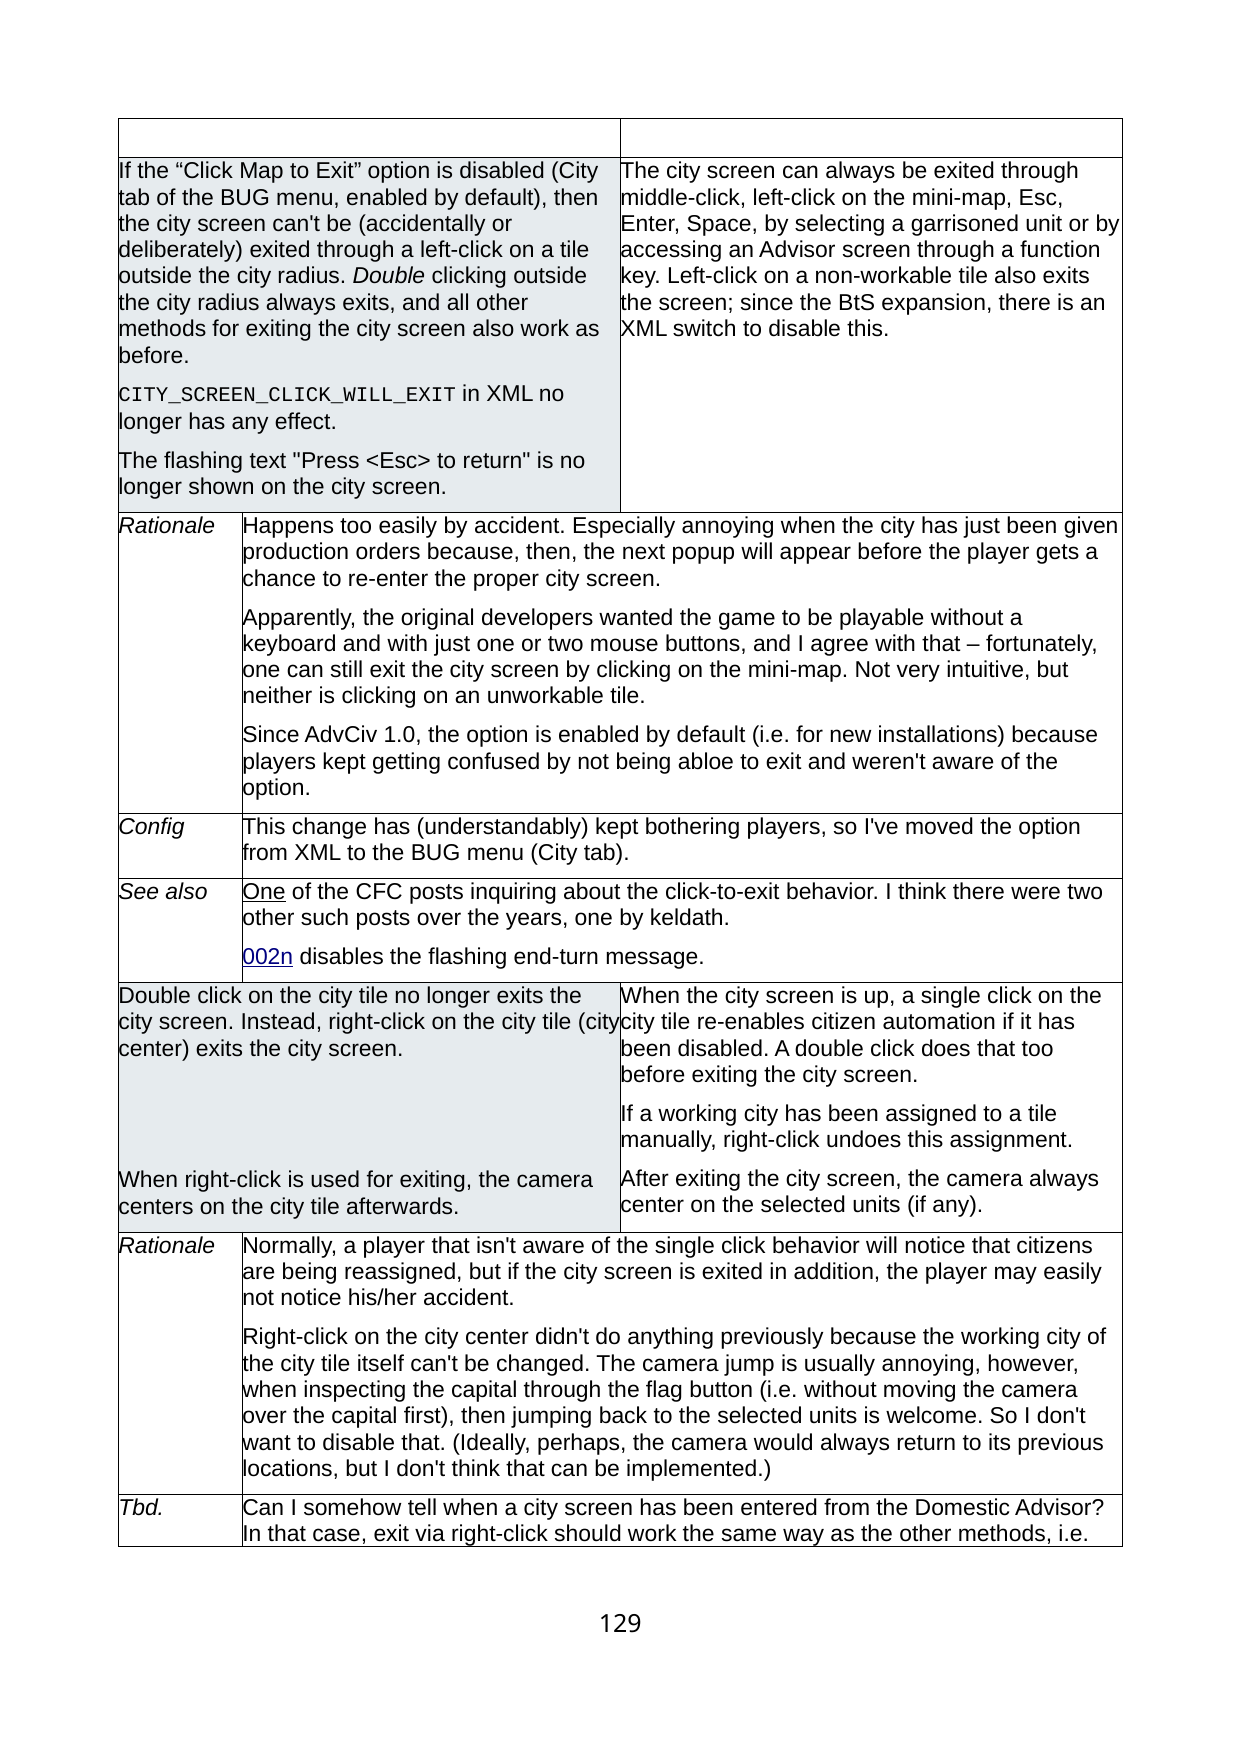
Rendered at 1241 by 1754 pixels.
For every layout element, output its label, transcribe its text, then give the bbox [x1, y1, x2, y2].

table_cell Normally, a player that isn't aware of the single click behavior will notice that citizens are being reassigned, but if the city screen is exited in addition, the player may easily not notice his/her accident. Right-click on the city center didn't do anything previously because the working city of the city tile itself can't be changed. The camera jump is usually annoying, however, when inspecting the capital through the flag button (i.e. without moving the camera over the capital first), then jumping back to the selected units is welcome. So I don't want to disable that. (Ideally, perhaps, the camera would always return to its previous locations, but I don't think that can be implemented.) [243, 1233, 1122, 1494]
table_cell When the city screen is up, a single click on the city tile re-enables citizen automation if it has been disabled. A double click does that too before exiting the city screen. If a working city has been assigned to a tile manually, right-click undoes this assignment. After exiting the city screen, the camera always center on the selected units (if any). [621, 983, 1122, 1232]
table_cell Rationale [119, 1233, 242, 1494]
table_cell Tbd. [119, 1495, 242, 1546]
table_cell One of the CFC posts inquiring about the click-to-exit behavior. I think there were two other such posts over the years, one by keldath. 002n disables the flashing end-turn message. [243, 879, 1122, 982]
table_cell Rationale [119, 513, 242, 813]
table_cell See also [119, 879, 242, 982]
table_cell Can I somehow tell when a city screen has been entered from the Domestic Advisor? In that case, exit via right-click should work the same way as the other methods, i.e. [243, 1495, 1122, 1546]
table_cell This change has (understandably) kept bothering players, so I've moved the option from XML to the BUG menu (City tab). [243, 814, 1122, 878]
table_cell Double click on the city tile no longer exits the city screen. Instead, right-click on the city tile (city center) exits the city screen. When right-click is used for exiting, the camera centers on the city tile afterwards. [119, 983, 620, 1232]
table_cell [621, 119, 1122, 157]
table_cell [119, 119, 620, 157]
table_cell The city screen can always be exited through middle-click, left-click on the mini-map, Esc, Enter, Space, by selecting a garrisoned unit or by accessing an Advisor screen through a function key. Left-click on a non-workable tile also exits the screen; since the BtS expansion, there is an XML switch to disable this. [621, 158, 1122, 512]
table_cell Config [119, 814, 242, 878]
table_cell Happens too easily by accident. Especially annoying when the city has just been given production orders because, then, the next popup will appear before the player gets a chance to re-enter the proper city screen. Apparently, the original developers wanted the game to be playable without a keyboard and with just one or two mouse buttons, and I agree with that – fortunately, one can still exit the city screen by clicking on the mini-map. Not very intuitive, but neither is clicking on an unworkable tile. Since AdvCiv 1.0, the option is enabled by default (i.e. for new installations) because players kept getting confused by not being abloe to exit and weren't aware of the option. [243, 513, 1122, 813]
table_cell If the “Click Map to Exit” option is disabled (City tab of the BUG menu, enabled by default), then the city screen can't be (accidentally or deliberately) exited through a left-click on a tile outside the city radius. Double clicking outside the city radius always exits, and all other methods for exiting the city screen also work as before. CITY_SCREEN_CLICK_WILL_EXIT in XML no longer has any effect. The flashing text "Press <Esc> to return" is no longer shown on the city screen. [119, 158, 620, 512]
